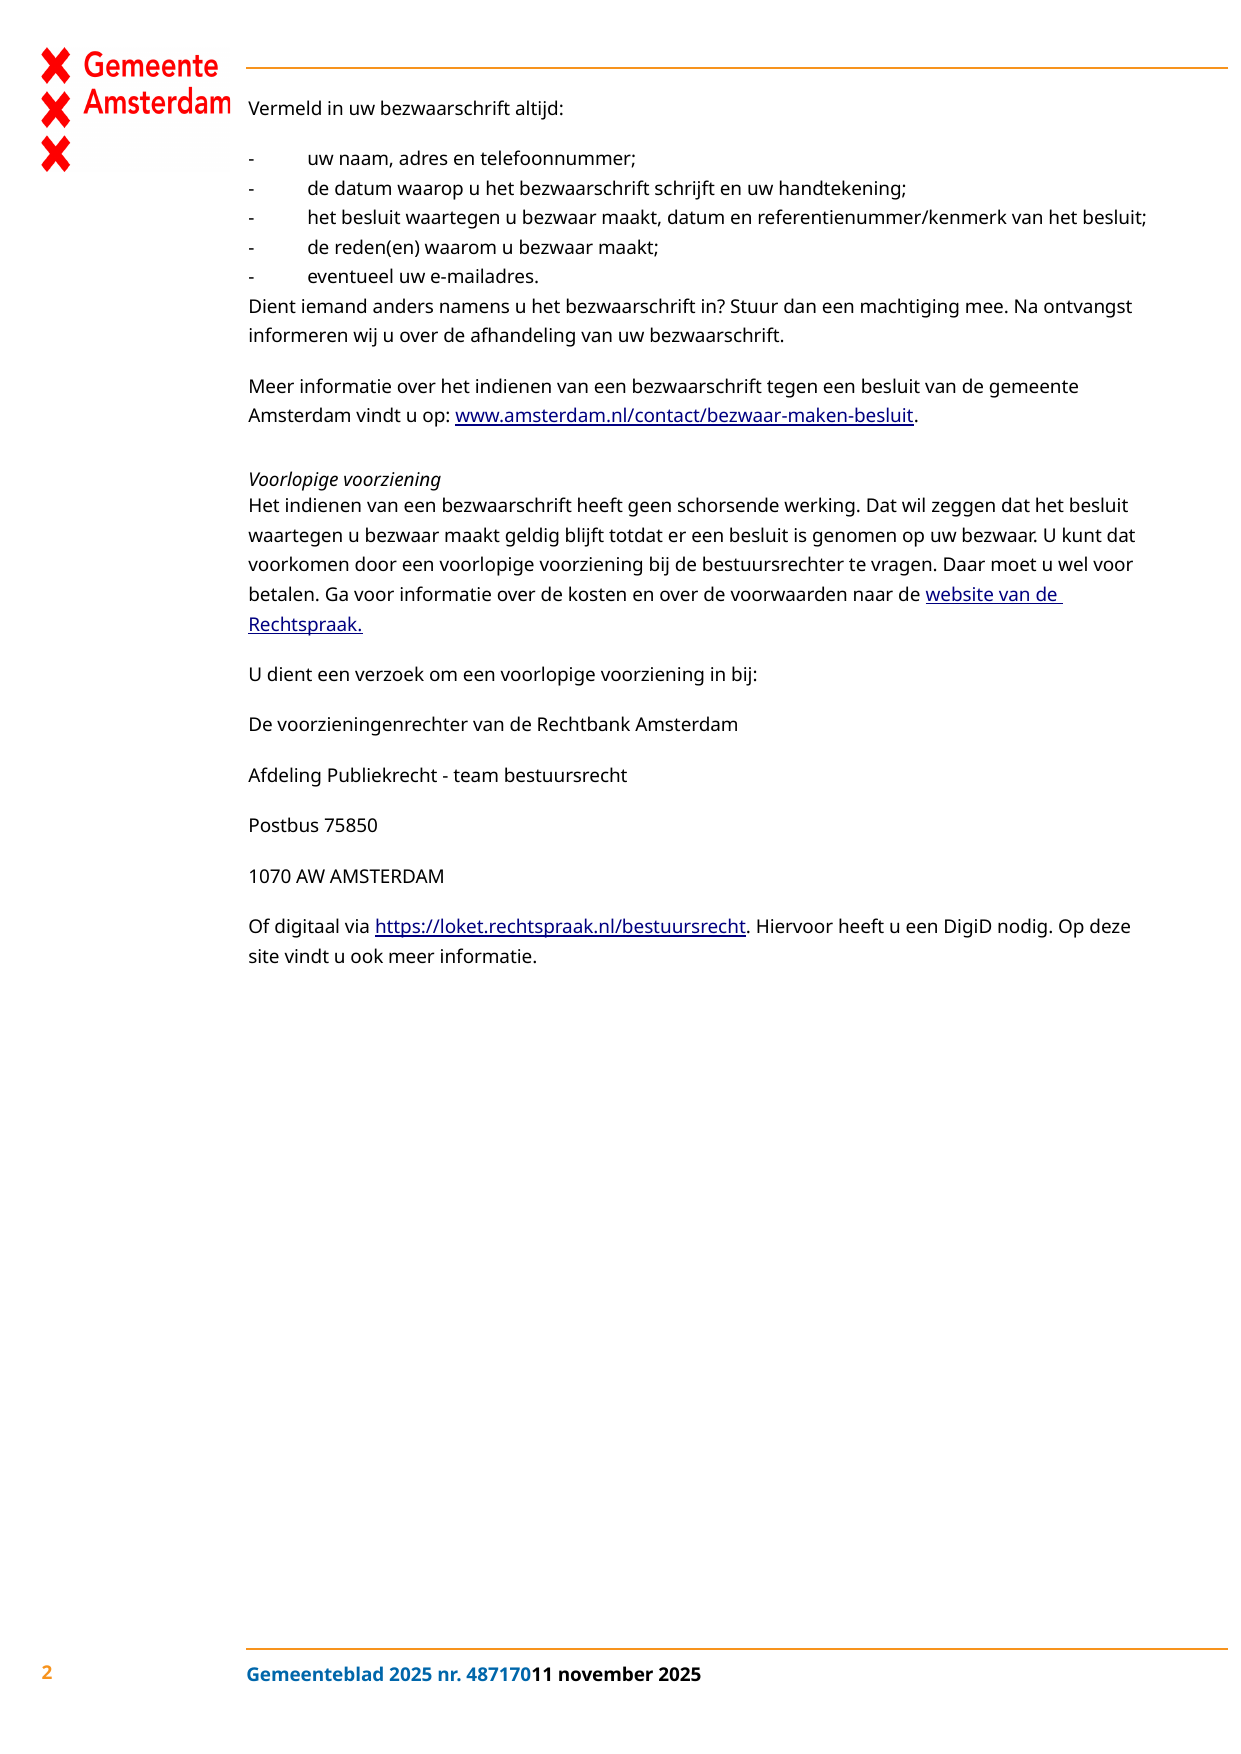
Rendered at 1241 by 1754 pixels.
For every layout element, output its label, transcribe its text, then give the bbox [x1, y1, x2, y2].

text Of digitaal via https://loket.rechtspraak.nl/bestuursrecht. Hiervoor heeft u een DigiD nodig. Op deze site vindt u ook meer informatie. [248, 913, 1152, 968]
text De voorzieningenrechter van de Rechtbank Amsterdam [248, 712, 1152, 737]
text Het indienen van een bezwaarschrift heeft geen schorsende werking. Dat wil zeggen dat het besluit waartegen u bezwaar maakt geldig blijft totdat er een besluit is genomen op uw bezwaar. U kunt dat voorkomen door een voorlopige voorziening bij de bestuursrechter te vragen. Daar moet u wel voor betalen. Ga voor informatie over de kosten en over de voorwaarden naar de website van de Rechtspraak. [248, 492, 1152, 636]
picture [41, 47, 231, 172]
list de reden(en) waarom u bezwaar maakt; [248, 234, 1152, 260]
text Postbus 75850 [248, 812, 1152, 838]
text 1070 AW AMSTERDAM [248, 863, 1152, 888]
text U dient een verzoek om een voorlopige voorziening in bij: [248, 661, 1152, 687]
list uw naam, adres en telefoonnummer; [248, 145, 1152, 171]
list eventueel uw e-mailadres. [248, 263, 1152, 289]
text Voorlopige voorziening [248, 467, 1152, 492]
text Afdeling Publiekrecht - team bestuursrecht [248, 762, 1152, 788]
text Meer informatie over het indienen van een bezwaarschrift tegen een besluit van de gemeente Amsterdam vindt u op: www.amsterdam.nl/contact/bezwaar-maken-besluit. [248, 373, 1152, 428]
text Vermeld in uw bezwaarschrift altijd: [248, 95, 1152, 121]
list de datum waarop u het bezwaarschrift schrijft en uw handtekening; [248, 175, 1152, 201]
list het besluit waartegen u bezwaar maakt, datum en referentienummer/kenmerk van het besluit; [248, 204, 1152, 230]
text Dient iemand anders namens u het bezwaarschrift in? Stuur dan een machtiging mee. Na ontvangst informeren wij u over de afhandeling van uw bezwaarschrift. [248, 293, 1152, 348]
